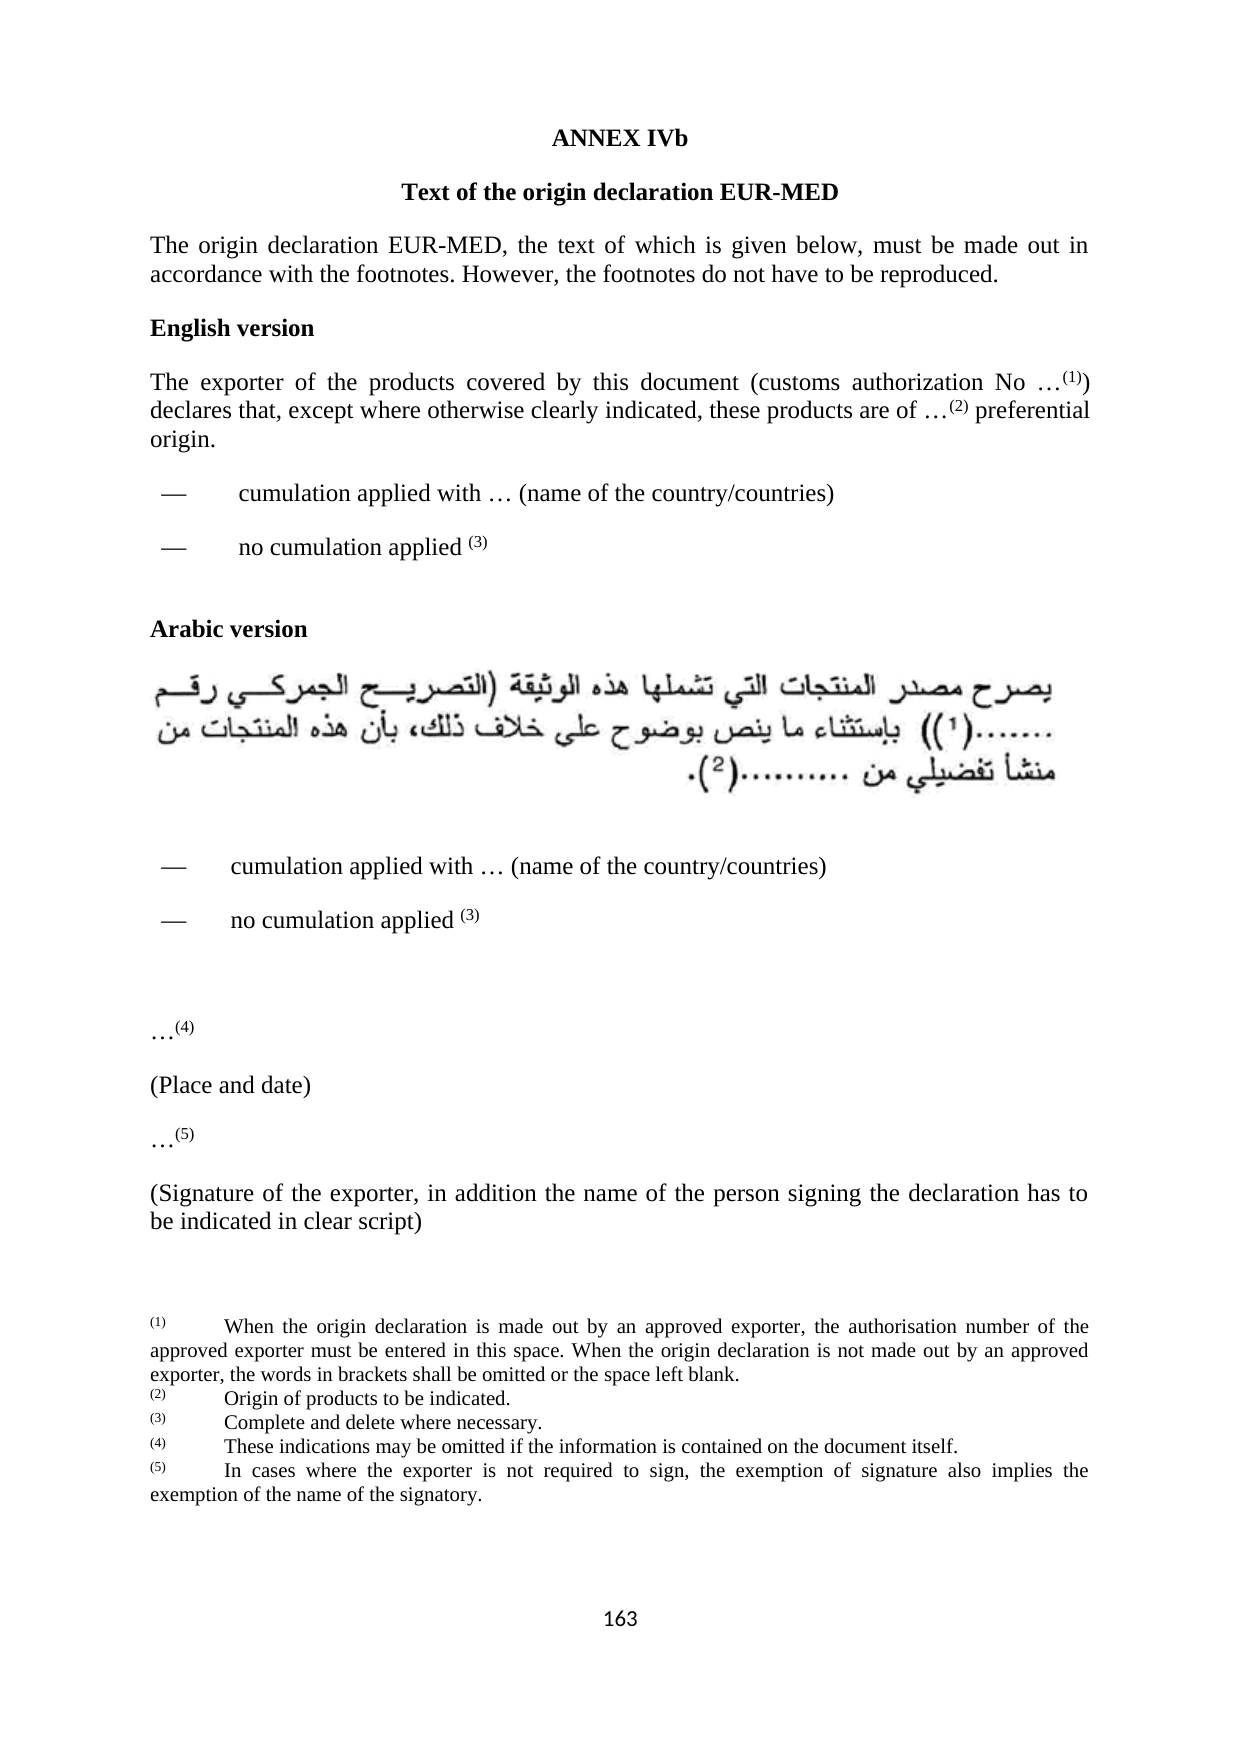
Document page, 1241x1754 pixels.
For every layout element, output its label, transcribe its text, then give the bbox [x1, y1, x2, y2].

table_header cumulation applied with … (name of the country/countries) [219, 851, 1090, 905]
table_cell — [150, 905, 219, 959]
text …(5) [150, 1124, 1090, 1153]
table_cell no cumulation applied (3) [227, 532, 1090, 586]
text English version [150, 313, 1090, 342]
table_header — [150, 851, 219, 905]
text (3) Complete and delete where necessary. [150, 1410, 1090, 1434]
table_header — [150, 478, 227, 532]
text (5) In cases where the exporter is not required to sign, the exemption of signature also implies the exemption of the name of the signatory. [150, 1458, 1090, 1506]
text (2) Origin of products to be indicated. [150, 1386, 1090, 1410]
text Arabic version [150, 614, 1090, 643]
text (1) When the origin declaration is made out by an approved exporter, the authorisation number of the approved exporter must be entered in this space. When the origin declaration is not made out by an approved exporter, the words in brackets shall be omitted or the space left blank. [150, 1314, 1090, 1386]
text (Signature of the exporter, in addition the name of the person signing the declaration has to be indicated in clear script) [150, 1178, 1090, 1235]
text (4) These indications may be omitted if the information is contained on the document itself. [150, 1434, 1090, 1458]
text Text of the origin declaration EUR-MED [150, 177, 1090, 206]
table_cell no cumulation applied (3) [219, 905, 1090, 959]
text The exporter of the products covered by this document (customs authorization No …(1)) declares that, except where otherwise clearly indicated, these products are of …(2) preferential origin. [150, 367, 1090, 453]
text The origin declaration EUR-MED, the text of which is given below, must be made out in accordance with the footnotes. However, the footnotes do not have to be reproduced. [150, 231, 1090, 288]
text ANNEX IVb [150, 123, 1090, 152]
text (Place and date) [150, 1070, 1090, 1099]
text …(4) [150, 1016, 1090, 1045]
table_cell — [150, 532, 227, 586]
table_header cumulation applied with … (name of the country/countries) [227, 478, 1090, 532]
